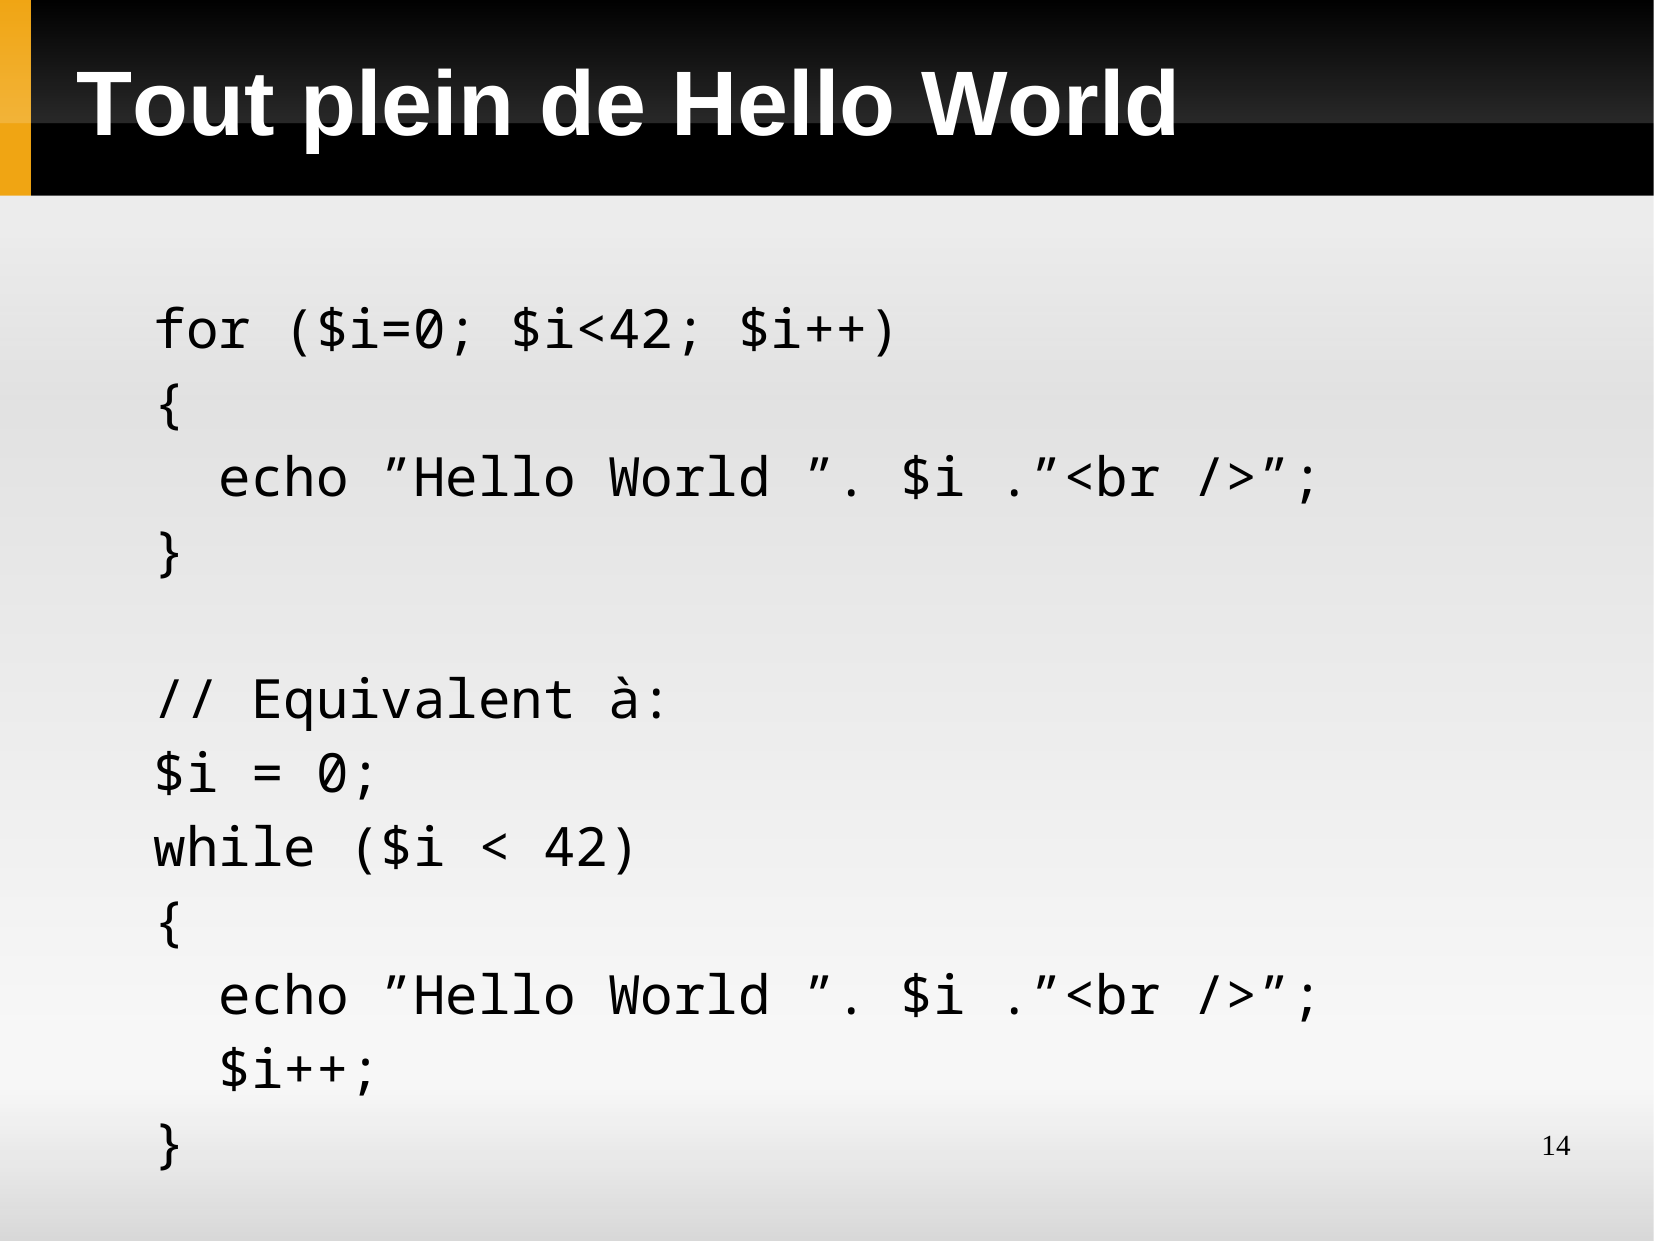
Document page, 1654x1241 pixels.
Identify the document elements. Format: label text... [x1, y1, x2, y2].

list for ($i=0; $i<42; $i++) { echo ”Hello World ”. $i .”<br />”; } // Equivalent à: $i = 0; while ($i < 42) { echo ”Hello World ”. $i .”<br />”; $i++; } [82, 290, 1571, 1109]
title Tout plein de Hello World [76, 0, 1565, 208]
picture [0, 0, 1654, 1241]
